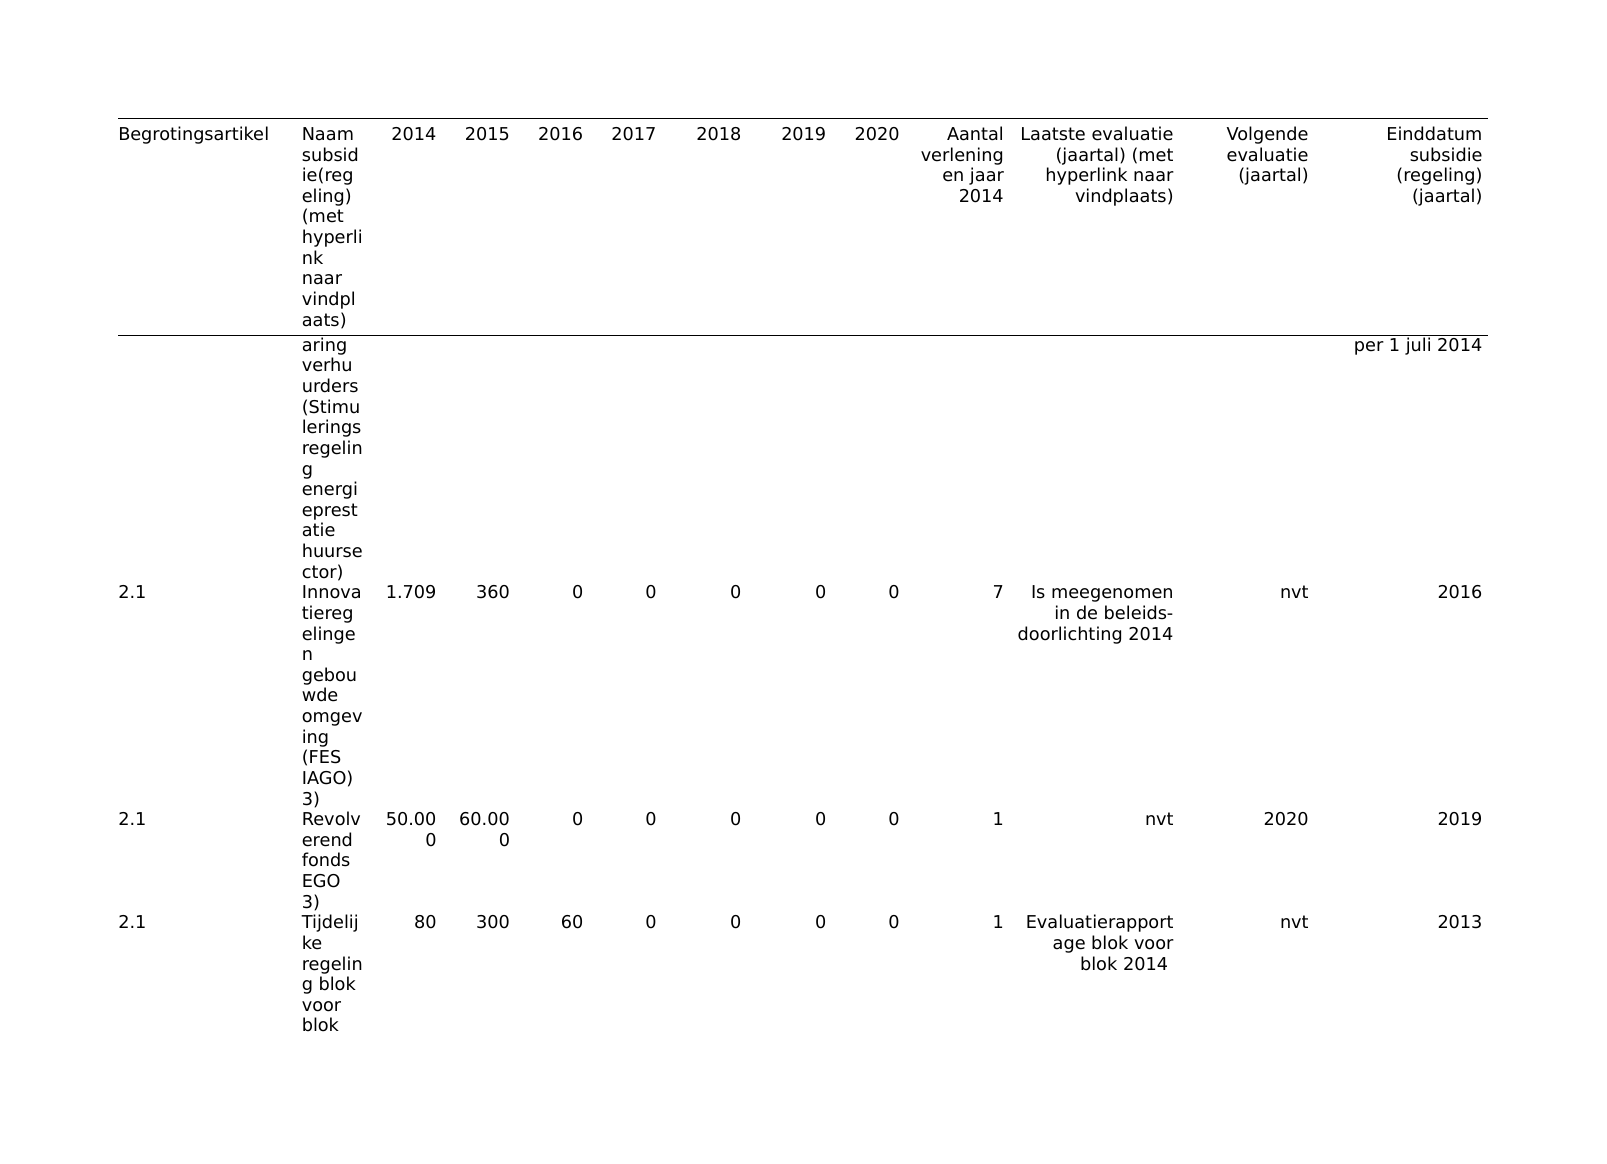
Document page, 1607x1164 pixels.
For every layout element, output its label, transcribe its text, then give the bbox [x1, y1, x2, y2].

table_cell [118, 336, 296, 582]
table_cell 300 [442, 912, 516, 1036]
table_cell 360 [442, 582, 516, 809]
table_header 2016 [516, 119, 589, 335]
table_cell 2020 [1179, 809, 1314, 912]
table_cell Innovatieregelingen gebouwde omgeving (FES IAGO) 3) [296, 582, 369, 809]
table_header 2018 [662, 119, 747, 335]
table_cell 0 [747, 912, 832, 1036]
table_cell 0 [589, 582, 662, 809]
table_header Naam subsidie(regeling) (met hyperlink naar vindplaats) [296, 119, 369, 335]
table_header 2020 [832, 119, 905, 335]
table_cell 60 [516, 912, 589, 1036]
table_cell 1 [905, 912, 1009, 1036]
table_cell 1 [905, 809, 1009, 912]
table_cell 0 [832, 582, 905, 809]
table_header Aantal verleningen jaar 2014 [905, 119, 1009, 335]
table_cell [832, 336, 905, 582]
table_cell 0 [747, 809, 832, 912]
table_header 2015 [442, 119, 516, 335]
table_header 2019 [747, 119, 832, 335]
table_header Einddatum subsidie (regeling) (jaartal) [1314, 119, 1488, 335]
table_cell 60.000 [442, 809, 516, 912]
table_cell 0 [589, 809, 662, 912]
table_cell 2013 [1314, 912, 1488, 1036]
table_cell [905, 336, 1009, 582]
table_cell 2.1 [118, 582, 296, 809]
table_cell 2019 [1314, 809, 1488, 912]
table_cell 7 [905, 582, 1009, 809]
table_cell 50.000 [369, 809, 442, 912]
table_cell Evaluatierapportage blok voor blok 2014 [1010, 912, 1179, 1036]
table_cell aring verhuurders (Stimuleringsregeling energieprestatie huursector) [296, 336, 369, 582]
table_cell 0 [747, 582, 832, 809]
table_cell 0 [662, 912, 747, 1036]
table_cell 0 [516, 809, 589, 912]
table_cell [442, 336, 516, 582]
table_cell 2016 [1314, 582, 1488, 809]
table_cell per 1 juli 2014 [1314, 336, 1488, 582]
table_cell [589, 336, 662, 582]
table_cell 0 [832, 809, 905, 912]
table_cell 0 [662, 582, 747, 809]
table_header 2017 [589, 119, 662, 335]
table_header Laatste evaluatie (jaartal) (met hyperlink naar vindplaats) [1010, 119, 1179, 335]
table_cell [1179, 336, 1314, 582]
table_cell nvt [1179, 912, 1314, 1036]
table_cell 2.1 [118, 912, 296, 1036]
table_cell 0 [516, 582, 589, 809]
table_cell [1010, 336, 1179, 582]
table_cell [747, 336, 832, 582]
table_cell [516, 336, 589, 582]
table_cell 2.1 [118, 809, 296, 912]
table_cell 80 [369, 912, 442, 1036]
table_header Begrotingsartikel [118, 119, 296, 335]
table_cell [369, 336, 442, 582]
table_cell 0 [662, 809, 747, 912]
table_cell Revolverend fonds EGO 3) [296, 809, 369, 912]
table_cell 1.709 [369, 582, 442, 809]
table_cell 0 [589, 912, 662, 1036]
table_header 2014 [369, 119, 442, 335]
table_cell nvt [1179, 582, 1314, 809]
table_cell Is meegenomen in de beleids-doorlichting 2014 [1010, 582, 1179, 809]
table_cell Tijdelijke regeling blok voor blok [296, 912, 369, 1036]
table_cell [662, 336, 747, 582]
table_cell 0 [832, 912, 905, 1036]
table_header Volgende evaluatie (jaartal) [1179, 119, 1314, 335]
table_cell nvt [1010, 809, 1179, 912]
